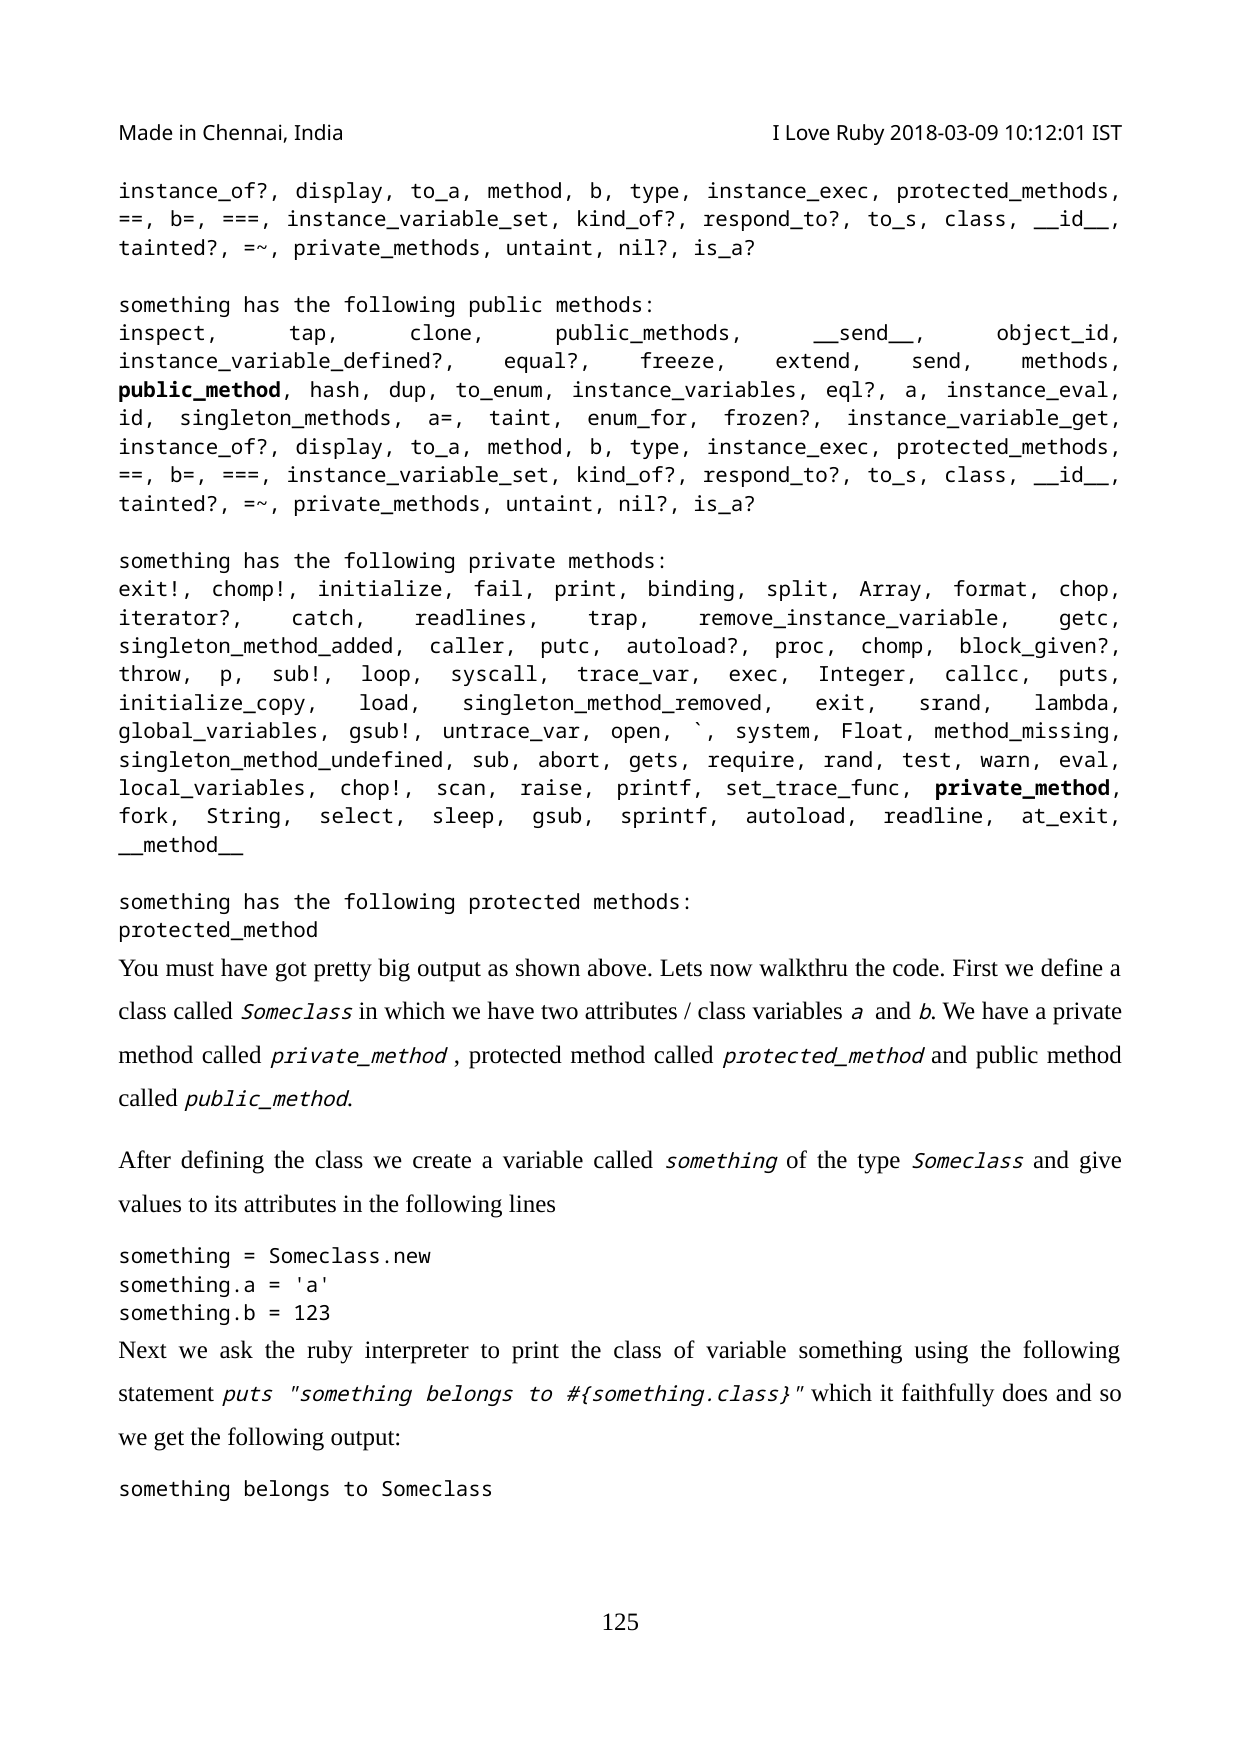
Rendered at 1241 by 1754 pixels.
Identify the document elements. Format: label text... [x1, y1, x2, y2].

text instance_of?, display, to_a, method, b, type, instance_exec, protected_methods, ==, b=, ===, instance_variable_set, kind_of?, respond_to?, to_s, class, __id__, tainted?, =~, private_methods, untaint, nil?, is_a? [118, 176, 1122, 261]
text Next we ask the ruby interpreter to print the class of variable something using the following statement puts "something belongs to #{something.class}" which it faithfully does and so we get the following output: [118, 1335, 1122, 1451]
text something.a = 'a' [118, 1270, 1122, 1298]
text something = Someclass.new [118, 1241, 1122, 1270]
text something has the following public methods: [118, 290, 1122, 318]
text After defining the class we create a variable called something of the type Someclass and give values to its attributes in the following lines [118, 1145, 1122, 1218]
text something.b = 123 [118, 1298, 1122, 1327]
text exit!, chomp!, initialize, fail, print, binding, split, Array, format, chop, iterator?, catch, readlines, trap, remove_instance_variable, getc, singleton_method_added, caller, putc, autoload?, proc, chomp, block_given?, throw, p, sub!, loop, syscall, trace_var, exec, Integer, callcc, puts, initialize_copy, load, singleton_method_removed, exit, srand, lambda, global_variables, gsub!, untrace_var, open, `, system, Float, method_missing, singleton_method_undefined, sub, abort, gets, require, rand, test, warn, eval, local_variables, chop!, scan, raise, printf, set_trace_func, private_method, fork, String, select, sleep, gsub, sprintf, autoload, readline, at_exit, __method__ [118, 574, 1122, 858]
text something has the following protected methods: [118, 887, 1122, 915]
text You must have got pretty big output as shown above. Lets now walkthru the code. First we define a class called Someclass in which we have two attributes / class variables a and b. We have a private method called private_method , protected method called protected_method and public method called public_method. [118, 953, 1122, 1113]
text something has the following private methods: [118, 546, 1122, 574]
text protected_method [118, 915, 1122, 944]
text something belongs to Someclass [118, 1474, 1122, 1503]
text inspect, tap, clone, public_methods, __send__, object_id, instance_variable_defined?, equal?, freeze, extend, send, methods, public_method, hash, dup, to_enum, instance_variables, eql?, a, instance_eval, id, singleton_methods, a=, taint, enum_for, frozen?, instance_variable_get, instance_of?, display, to_a, method, b, type, instance_exec, protected_methods, ==, b=, ===, instance_variable_set, kind_of?, respond_to?, to_s, class, __id__, tainted?, =~, private_methods, untaint, nil?, is_a? [118, 318, 1122, 517]
